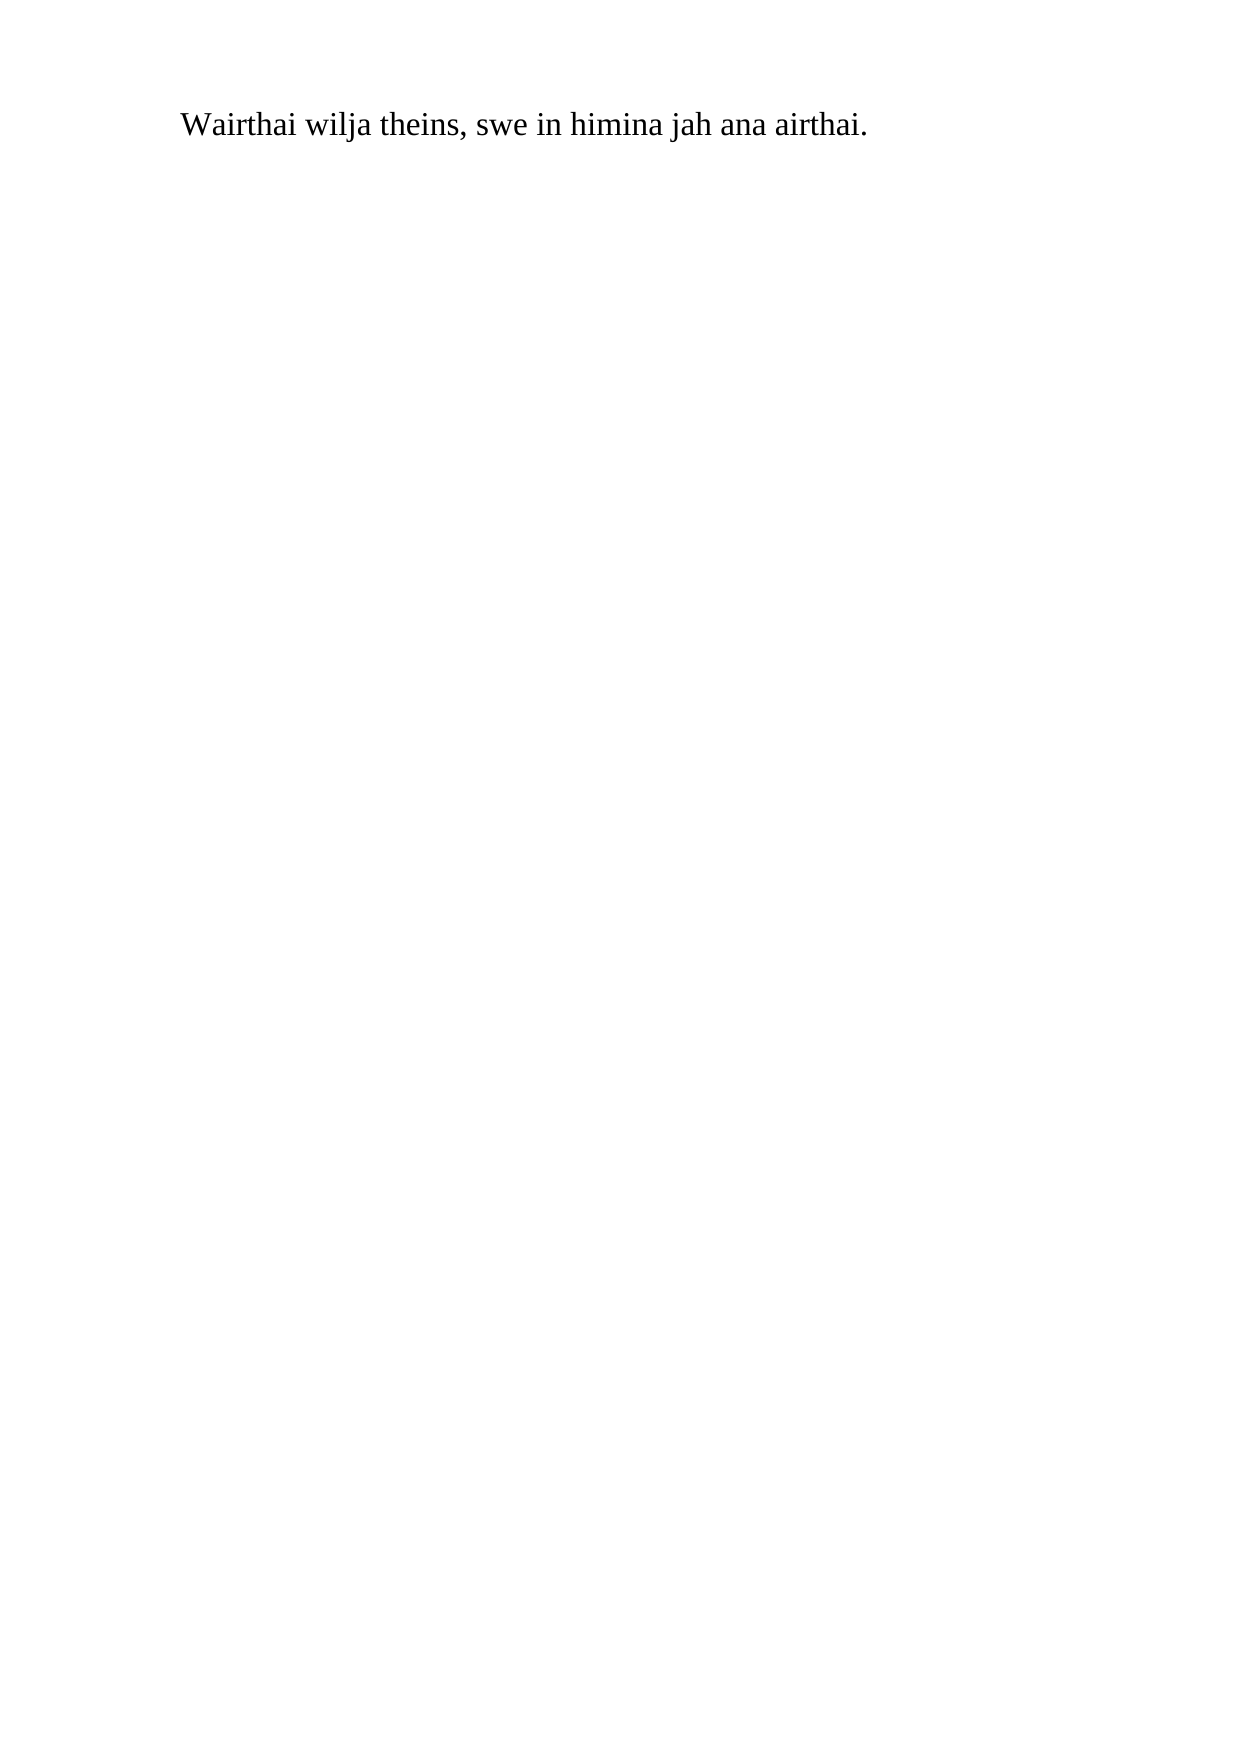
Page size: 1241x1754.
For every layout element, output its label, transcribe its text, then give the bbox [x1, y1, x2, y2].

text Wairthai wilja theins, swe in himina jah ana airthai. [180, 104, 1085, 143]
